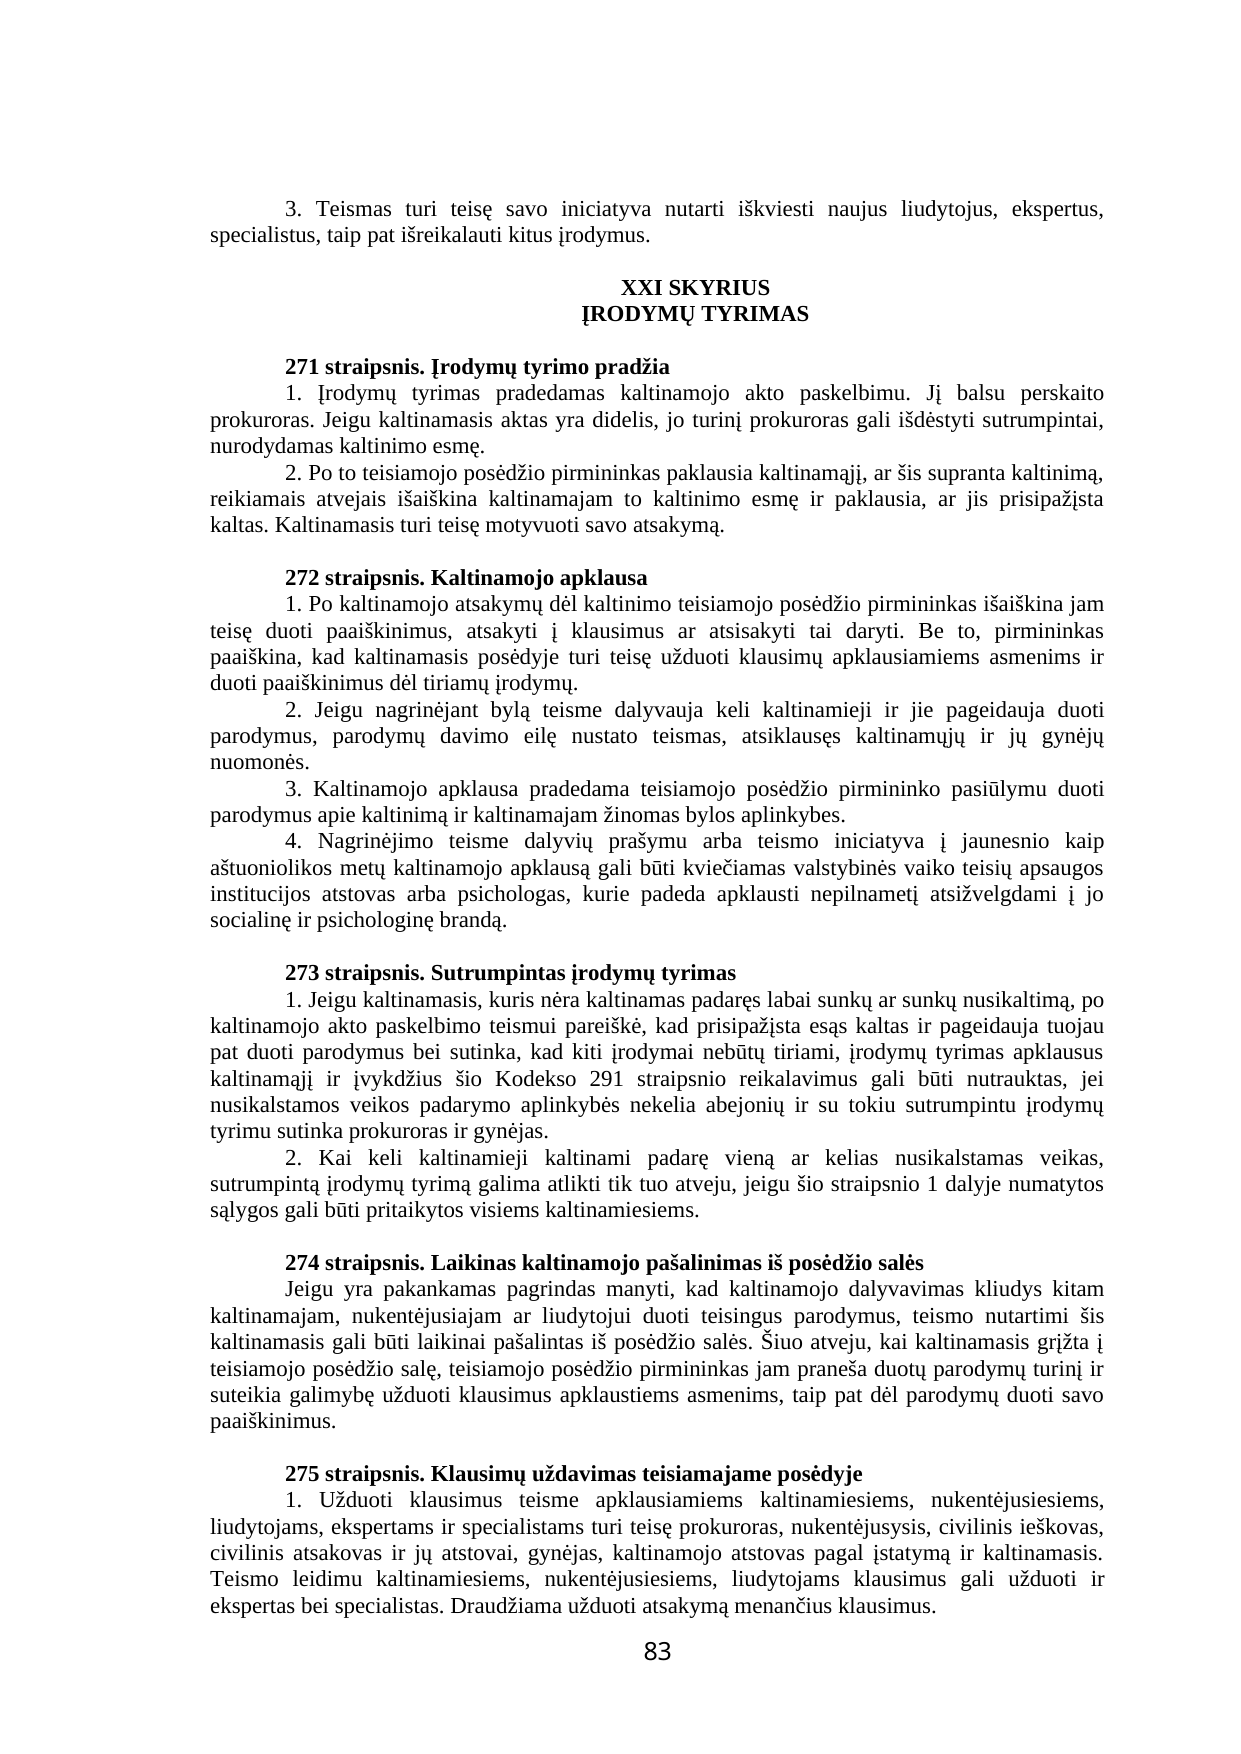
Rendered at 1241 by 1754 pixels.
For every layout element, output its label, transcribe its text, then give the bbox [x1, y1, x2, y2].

text 2. Po to teisiamojo posėdžio pirmininkas paklausia kaltinamąjį, ar šis supranta kaltinimą, reikiamais atvejais išaiškina kaltinamajam to kaltinimo esmę ir paklausia, ar jis prisipažįsta kaltas. Kaltinamasis turi teisę motyvuoti savo atsakymą. [210, 458, 1106, 538]
subtitle XXI skyrius [210, 274, 1106, 300]
text 272 straipsnis. Kaltinamojo apklausa [210, 564, 1106, 590]
text 3. Teismas turi teisę savo iniciatyva nutarti iškviesti naujus liudytojus, ekspertus, specialistus, taip pat išreikalauti kitus įrodymus. [210, 195, 1106, 248]
text 273 straipsnis. Sutrumpintas įrodymų tyrimas [210, 959, 1106, 986]
text 274 straipsnis. Laikinas kaltinamojo pašalinimas iš posėdžio salės [210, 1249, 1106, 1276]
text ĮRODYMŲ tyrimas [210, 300, 1106, 327]
text 1. Po kaltinamojo atsakymų dėl kaltinimo teisiamojo posėdžio pirmininkas išaiškina jam teisę duoti paaiškinimus, atsakyti į klausimus ar atsisakyti tai daryti. Be to, pirmininkas paaiškina, kad kaltinamasis posėdyje turi teisę užduoti klausimų apklausiamiems asmenims ir duoti paaiškinimus dėl tiriamų įrodymų. [210, 590, 1106, 696]
text 2. Jeigu nagrinėjant bylą teisme dalyvauja keli kaltinamieji ir jie pageidauja duoti parodymus, parodymų davimo eilę nustato teismas, atsiklausęs kaltinamųjų ir jų gynėjų nuomonės. [210, 696, 1106, 775]
text 1. Užduoti klausimus teisme apklausiamiems kaltinamiesiems, nukentėjusiesiems, liudytojams, ekspertams ir specialistams turi teisę prokuroras, nukentėjusysis, civilinis ieškovas, civilinis atsakovas ir jų atstovai, gynėjas, kaltinamojo atstovas pagal įstatymą ir kaltinamasis. Teismo leidimu kaltinamiesiems, nukentėjusiesiems, liudytojams klausimus gali užduoti ir ekspertas bei specialistas. Draudžiama užduoti atsakymą menančius klausimus. [210, 1486, 1106, 1618]
text 2. Kai keli kaltinamieji kaltinami padarę vieną ar kelias nusikalstamas veikas, sutrumpintą įrodymų tyrimą galima atlikti tik tuo atveju, jeigu šio straipsnio 1 dalyje numatytos sąlygos gali būti pritaikytos visiems kaltinamiesiems. [210, 1144, 1106, 1223]
text 1. Jeigu kaltinamasis, kuris nėra kaltinamas padaręs labai sunkų ar sunkų nusikaltimą, po kaltinamojo akto paskelbimo teismui pareiškė, kad prisipažįsta esąs kaltas ir pageidauja tuojau pat duoti parodymus bei sutinka, kad kiti įrodymai nebūtų tiriami, įrodymų tyrimas apklausus kaltinamąjį ir įvykdžius šio Kodekso 291 straipsnio reikalavimus gali būti nutrauktas, jei nusikalstamos veikos padarymo aplinkybės nekelia abejonių ir su tokiu sutrumpintu įrodymų tyrimu sutinka prokuroras ir gynėjas. [210, 986, 1106, 1144]
text 1. Įrodymų tyrimas pradedamas kaltinamojo akto paskelbimu. Jį balsu perskaito prokuroras. Jeigu kaltinamasis aktas yra didelis, jo turinį prokuroras gali išdėstyti sutrumpintai, nurodydamas kaltinimo esmę. [210, 379, 1106, 458]
text 275 straipsnis. Klausimų uždavimas teisiamajame posėdyje [210, 1460, 1106, 1486]
text 4. Nagrinėjimo teisme dalyvių prašymu arba teismo iniciatyva į jaunesnio kaip aštuoniolikos metų kaltinamojo apklausą gali būti kviečiamas valstybinės vaiko teisių apsaugos institucijos atstovas arba psichologas, kurie padeda apklausti nepilnametį atsižvelgdami į jo socialinę ir psichologinę brandą. [210, 827, 1106, 933]
text Jeigu yra pakankamas pagrindas manyti, kad kaltinamojo dalyvavimas kliudys kitam kaltinamajam, nukentėjusiajam ar liudytojui duoti teisingus parodymus, teismo nutartimi šis kaltinamasis gali būti laikinai pašalintas iš posėdžio salės. Šiuo atveju, kai kaltinamasis grįžta į teisiamojo posėdžio salę, teisiamojo posėdžio pirmininkas jam praneša duotų parodymų turinį ir suteikia galimybę užduoti klausimus apklaustiems asmenims, taip pat dėl parodymų duoti savo paaiškinimus. [210, 1276, 1106, 1434]
text 271 straipsnis. Įrodymų tyrimo pradžia [210, 353, 1106, 379]
text 3. Kaltinamojo apklausa pradedama teisiamojo posėdžio pirmininko pasiūlymu duoti parodymus apie kaltinimą ir kaltinamajam žinomas bylos aplinkybes. [210, 775, 1106, 827]
